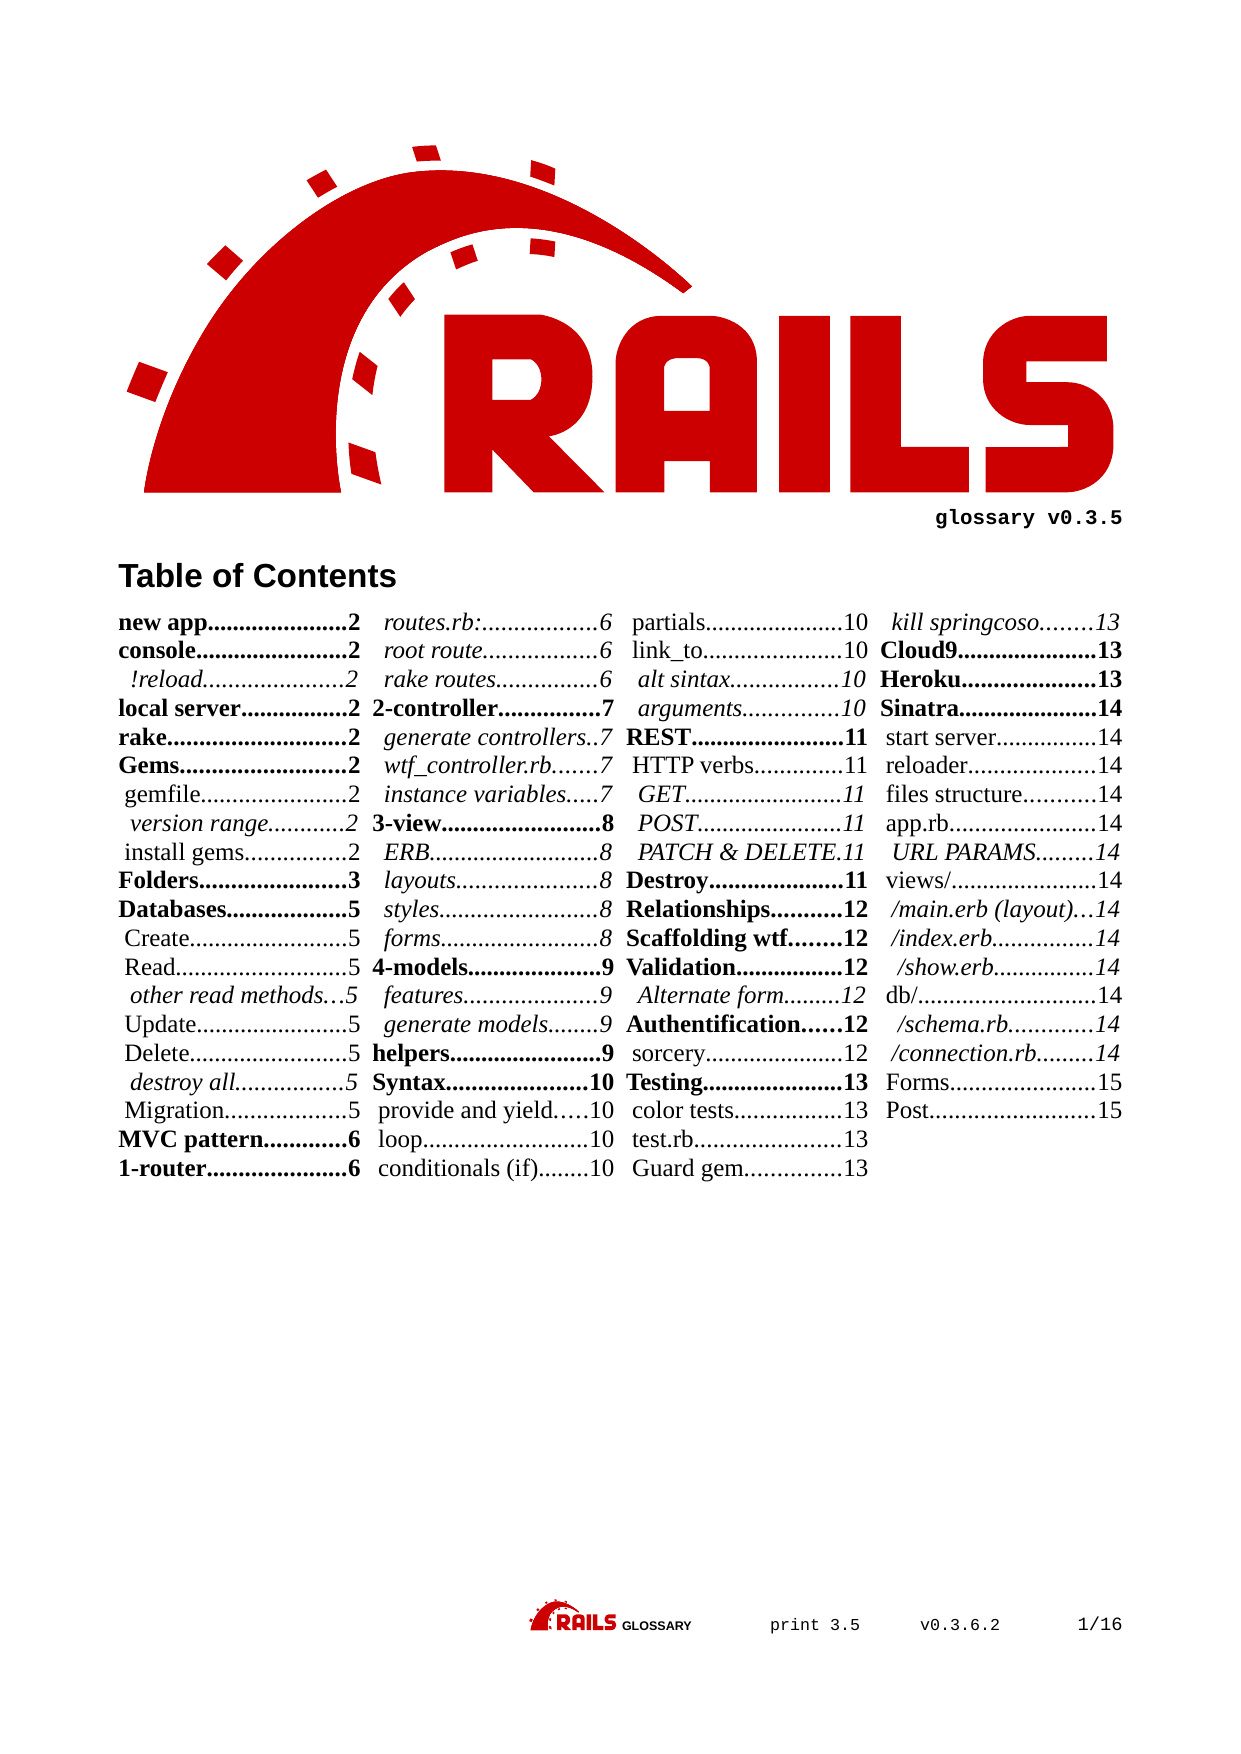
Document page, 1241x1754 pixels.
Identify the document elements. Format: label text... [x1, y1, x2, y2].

text alt sintax 10 [638, 664, 868, 693]
text glossary v0.3.5 [118, 507, 1122, 531]
text 3-view 8 [372, 808, 614, 837]
text Databases 5 [118, 894, 360, 923]
text Cloud9 13 [880, 635, 1122, 664]
text layouts 8 [384, 865, 614, 894]
text Testing 13 [626, 1067, 868, 1095]
text files structure 14 [886, 779, 1122, 808]
text POST 11 [638, 808, 868, 837]
text 4-models 9 [372, 952, 614, 980]
text db/ 14 [886, 980, 1122, 1009]
text helpers 9 [372, 1038, 614, 1067]
text ERB 8 [384, 837, 614, 865]
text Folders 3 [118, 865, 360, 894]
text Update 5 [124, 1009, 360, 1038]
text Guard gem 13 [632, 1153, 868, 1182]
text generate controllers 7 [384, 722, 614, 750]
text forms 8 [384, 923, 614, 952]
text URL PARAMS 14 [891, 837, 1122, 865]
text REST 11 [626, 722, 868, 750]
text Heroku 13 [880, 664, 1122, 693]
text reloader 14 [886, 750, 1122, 779]
text partials 10 [632, 607, 868, 635]
text !reload 2 [130, 664, 360, 693]
text /schema.rb 14 [891, 1009, 1122, 1038]
text rake routes 6 [384, 664, 614, 693]
text rake 2 [118, 722, 360, 750]
text console 2 [118, 635, 360, 664]
text provide and yield 10 [378, 1095, 614, 1124]
text Relationships 12 [626, 894, 868, 923]
text 2-controller 7 [372, 693, 614, 722]
text gemfile 2 [124, 779, 360, 808]
text test.rb 13 [632, 1124, 868, 1153]
text Authentification 12 [626, 1009, 868, 1038]
text wtf_controller.rb 7 [384, 750, 614, 779]
text features 9 [384, 980, 614, 1009]
text arguments 10 [638, 693, 868, 722]
text start server 14 [886, 722, 1122, 750]
text /connection.rb 14 [891, 1038, 1122, 1067]
text Alternate form 12 [638, 980, 868, 1009]
text instance variables 7 [384, 779, 614, 808]
text new app 2 [118, 607, 360, 635]
text Destroy 11 [626, 865, 868, 894]
text GET 11 [638, 779, 868, 808]
text version range 2 [130, 808, 360, 837]
text routes.rb: 6 [384, 607, 614, 635]
text Gems 2 [118, 750, 360, 779]
text /index.erb 14 [891, 923, 1122, 952]
text destroy all 5 [130, 1067, 360, 1095]
text HTTP verbs 11 [632, 750, 868, 779]
text link_to 10 [632, 635, 868, 664]
subtitle Table of Contents [118, 556, 1122, 594]
text Validation 12 [626, 952, 868, 980]
text /show.erb 14 [891, 952, 1122, 980]
text Create 5 [124, 923, 360, 952]
text kill springcoso 13 [891, 607, 1122, 635]
text Sinatra 14 [880, 693, 1122, 722]
text 1-router 6 [118, 1153, 360, 1182]
text Forms 15 [886, 1067, 1122, 1095]
text color tests 13 [632, 1095, 868, 1124]
text PATCH & DELETE 11 [638, 837, 868, 865]
text MVC pattern 6 [118, 1124, 360, 1153]
text styles 8 [384, 894, 614, 923]
text sorcery 12 [632, 1038, 868, 1067]
text conditionals (if) 10 [378, 1153, 614, 1182]
text app.rb 14 [886, 808, 1122, 837]
text Migration 5 [124, 1095, 360, 1124]
text Post 15 [886, 1095, 1122, 1124]
text other read methods 5 [130, 980, 360, 1009]
text loop 10 [378, 1124, 614, 1153]
text Delete 5 [124, 1038, 360, 1067]
text root route 6 [384, 635, 614, 664]
text Syntax 10 [372, 1067, 614, 1095]
text views/ 14 [886, 865, 1122, 894]
text Read 5 [124, 952, 360, 980]
text /main.erb (layout) 14 [891, 894, 1122, 923]
text install gems 2 [124, 837, 360, 865]
text generate models 9 [384, 1009, 614, 1038]
text local server 2 [118, 693, 360, 722]
text Scaffolding wtf 12 [626, 923, 868, 952]
